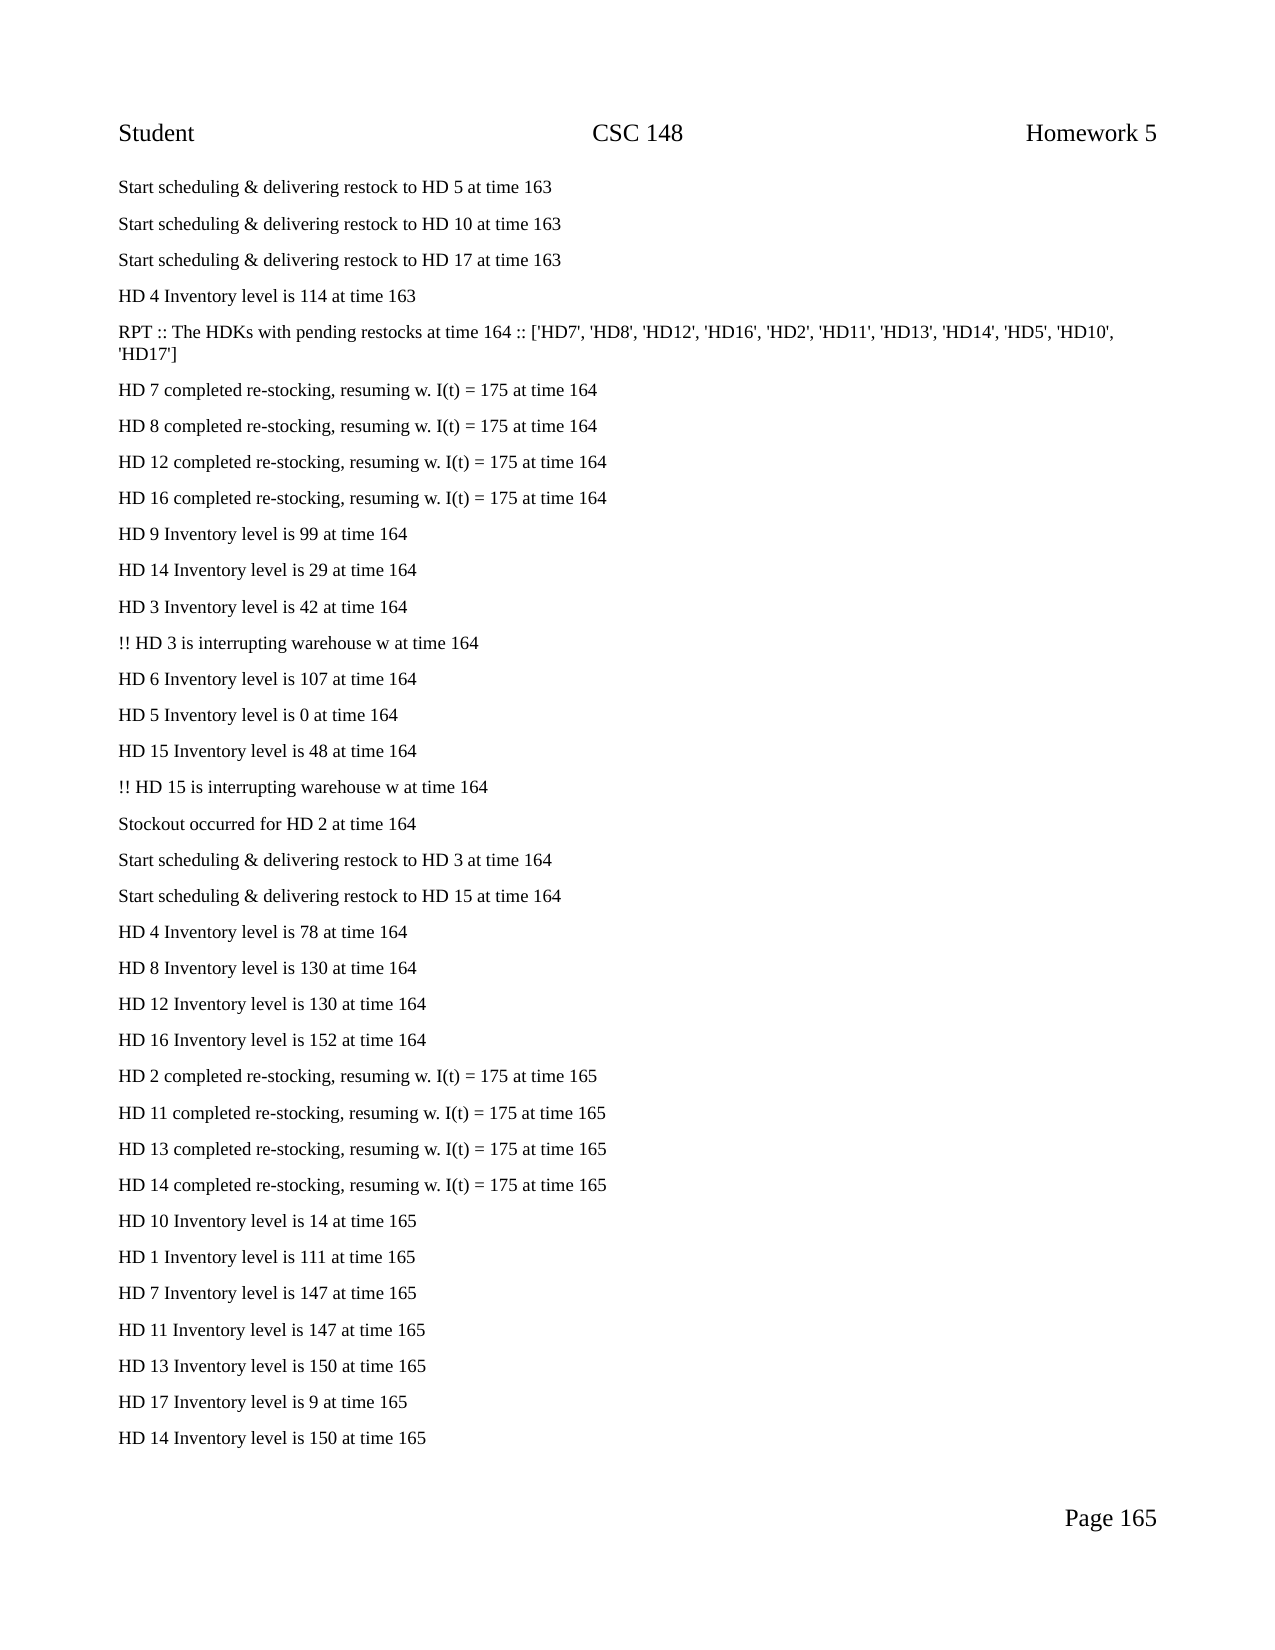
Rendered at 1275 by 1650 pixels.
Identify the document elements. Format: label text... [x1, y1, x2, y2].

text HD 14 Inventory level is 150 at time 165 [118, 1427, 1157, 1448]
text Start scheduling & delivering restock to HD 3 at time 164 [118, 848, 1157, 870]
text Start scheduling & delivering restock to HD 5 at time 163 [118, 176, 1157, 198]
text HD 1 Inventory level is 111 at time 165 [118, 1246, 1157, 1268]
text HD 15 Inventory level is 48 at time 164 [118, 740, 1157, 762]
text HD 9 Inventory level is 99 at time 164 [118, 523, 1157, 545]
text HD 10 Inventory level is 14 at time 165 [118, 1210, 1157, 1232]
text HD 12 Inventory level is 130 at time 164 [118, 993, 1157, 1015]
text HD 13 Inventory level is 150 at time 165 [118, 1354, 1157, 1376]
text HD 14 Inventory level is 29 at time 164 [118, 559, 1157, 581]
text HD 8 completed re-stocking, resuming w. I(t) = 175 at time 164 [118, 415, 1157, 436]
text HD 2 completed re-stocking, resuming w. I(t) = 175 at time 165 [118, 1065, 1157, 1087]
text HD 5 Inventory level is 0 at time 164 [118, 704, 1157, 726]
text HD 12 completed re-stocking, resuming w. I(t) = 175 at time 164 [118, 451, 1157, 472]
text Start scheduling & delivering restock to HD 15 at time 164 [118, 885, 1157, 906]
text HD 4 Inventory level is 78 at time 164 [118, 921, 1157, 942]
text HD 4 Inventory level is 114 at time 163 [118, 285, 1157, 306]
text HD 16 Inventory level is 152 at time 164 [118, 1029, 1157, 1051]
text HD 3 Inventory level is 42 at time 164 [118, 596, 1157, 617]
text Stockout occurred for HD 2 at time 164 [118, 812, 1157, 834]
text Start scheduling & delivering restock to HD 10 at time 163 [118, 212, 1157, 234]
text HD 17 Inventory level is 9 at time 165 [118, 1391, 1157, 1412]
text HD 16 completed re-stocking, resuming w. I(t) = 175 at time 164 [118, 487, 1157, 509]
text !! HD 15 is interrupting warehouse w at time 164 [118, 776, 1157, 798]
text HD 11 completed re-stocking, resuming w. I(t) = 175 at time 165 [118, 1102, 1157, 1123]
text HD 7 Inventory level is 147 at time 165 [118, 1282, 1157, 1304]
text HD 6 Inventory level is 107 at time 164 [118, 668, 1157, 689]
text !! HD 3 is interrupting warehouse w at time 164 [118, 632, 1157, 653]
text HD 11 Inventory level is 147 at time 165 [118, 1318, 1157, 1340]
text Start scheduling & delivering restock to HD 17 at time 163 [118, 249, 1157, 270]
text HD 7 completed re-stocking, resuming w. I(t) = 175 at time 164 [118, 379, 1157, 400]
text HD 8 Inventory level is 130 at time 164 [118, 957, 1157, 978]
text HD 13 completed re-stocking, resuming w. I(t) = 175 at time 165 [118, 1138, 1157, 1159]
text RPT :: The HDKs with pending restocks at time 164 :: ['HD7', 'HD8', 'HD12', 'HD16', 'HD2', 'HD11', 'HD13', 'HD14', 'HD5', 'HD10', 'HD17'] [118, 321, 1157, 364]
text HD 14 completed re-stocking, resuming w. I(t) = 175 at time 165 [118, 1174, 1157, 1195]
